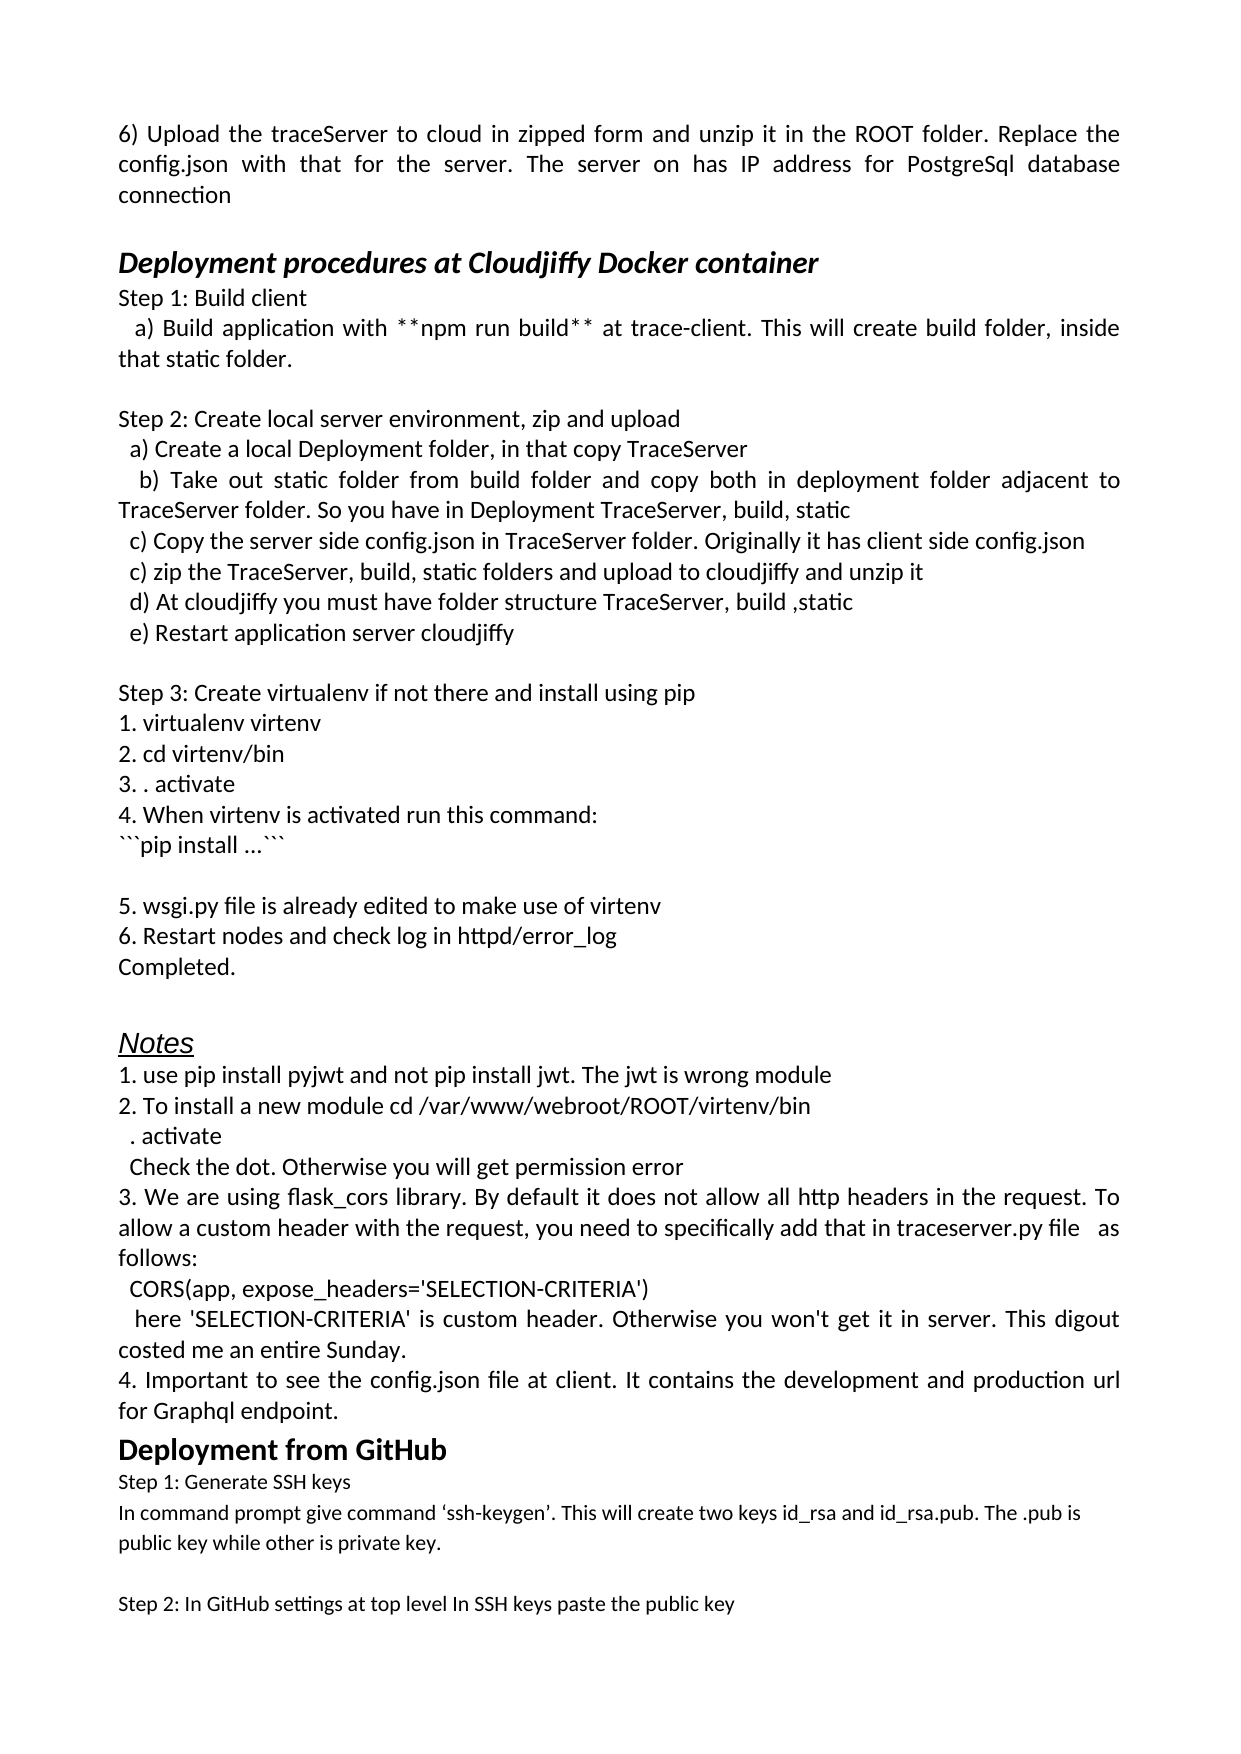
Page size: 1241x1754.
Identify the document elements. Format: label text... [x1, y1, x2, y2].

text d) At cloudjiffy you must have folder structure TraceServer, build ,static [118, 586, 1122, 617]
text 1. use pip install pyjwt and not pip install jwt. The jwt is wrong module [118, 1059, 1122, 1090]
text 3. . activate [118, 769, 1122, 799]
text b) Take out static folder from build folder and copy both in deployment folder adjacent to TraceServer folder. So you have in Deployment TraceServer, build, static [118, 464, 1122, 525]
text Completed. [118, 951, 1122, 982]
text Step 1: Build client [118, 282, 1122, 312]
text a) Create a local Deployment folder, in that copy TraceServer [118, 434, 1122, 464]
text 2. cd virtenv/bin [118, 738, 1122, 769]
text 3. We are using flask_cors library. By default it does not allow all http headers in the request. To allow a custom header with the request, you need to specifically add that in traceserver.py file as follows: [118, 1182, 1122, 1273]
text a) Build application with **npm run build** at trace-client. This will create build folder, inside that static folder. [118, 312, 1122, 373]
text e) Restart application server cloudjiffy [118, 617, 1122, 647]
text here 'SELECTION-CRITERIA' is custom header. Otherwise you won't get it in server. This digout costed me an entire Sunday. [118, 1304, 1122, 1365]
text c) Copy the server side config.json in TraceServer folder. Originally it has client side config.json [118, 525, 1122, 556]
subtitle Deployment procedures at Cloudjiffy Docker container [118, 244, 1122, 282]
text 6) Upload the traceServer to cloud in zipped form and unzip it in the ROOT folder. Replace the config.json with that for the server. The server on has IP address for PostgreSql database connection [118, 118, 1122, 210]
text Step 1: Generate SSH keys [118, 1468, 1122, 1495]
text In command prompt give command ‘ssh-keygen’. This will create two keys id_rsa and id_rsa.pub. The .pub is public key while other is private key. [118, 1499, 1122, 1556]
text 4. When virtenv is activated run this command: [118, 799, 1122, 830]
text 6. Restart nodes and check log in httpd/error_log [118, 921, 1122, 951]
text ```pip install ...``` [118, 830, 1122, 860]
subtitle Deployment from GitHub [118, 1430, 1122, 1468]
text CORS(app, expose_headers='SELECTION-CRITERIA') [118, 1273, 1122, 1304]
text Check the dot. Otherwise you will get permission error [118, 1151, 1122, 1182]
text Step 3: Create virtualenv if not there and install using pip [118, 677, 1122, 708]
text 5. wsgi.py file is already edited to make use of virtenv [118, 890, 1122, 921]
subtitle Notes [118, 1026, 1122, 1059]
text 4. Important to see the config.json file at client. It contains the development and production url for Graphql endpoint. [118, 1365, 1122, 1426]
text Step 2: Create local server environment, zip and upload [118, 403, 1122, 434]
text 1. virtualenv virtenv [118, 708, 1122, 738]
text Step 2: In GitHub settings at top level In SSH keys paste the public key [118, 1591, 1122, 1617]
text . activate [118, 1121, 1122, 1151]
text 2. To install a new module cd /var/www/webroot/ROOT/virtenv/bin [118, 1090, 1122, 1121]
text c) zip the TraceServer, build, static folders and upload to cloudjiffy and unzip it [118, 556, 1122, 586]
